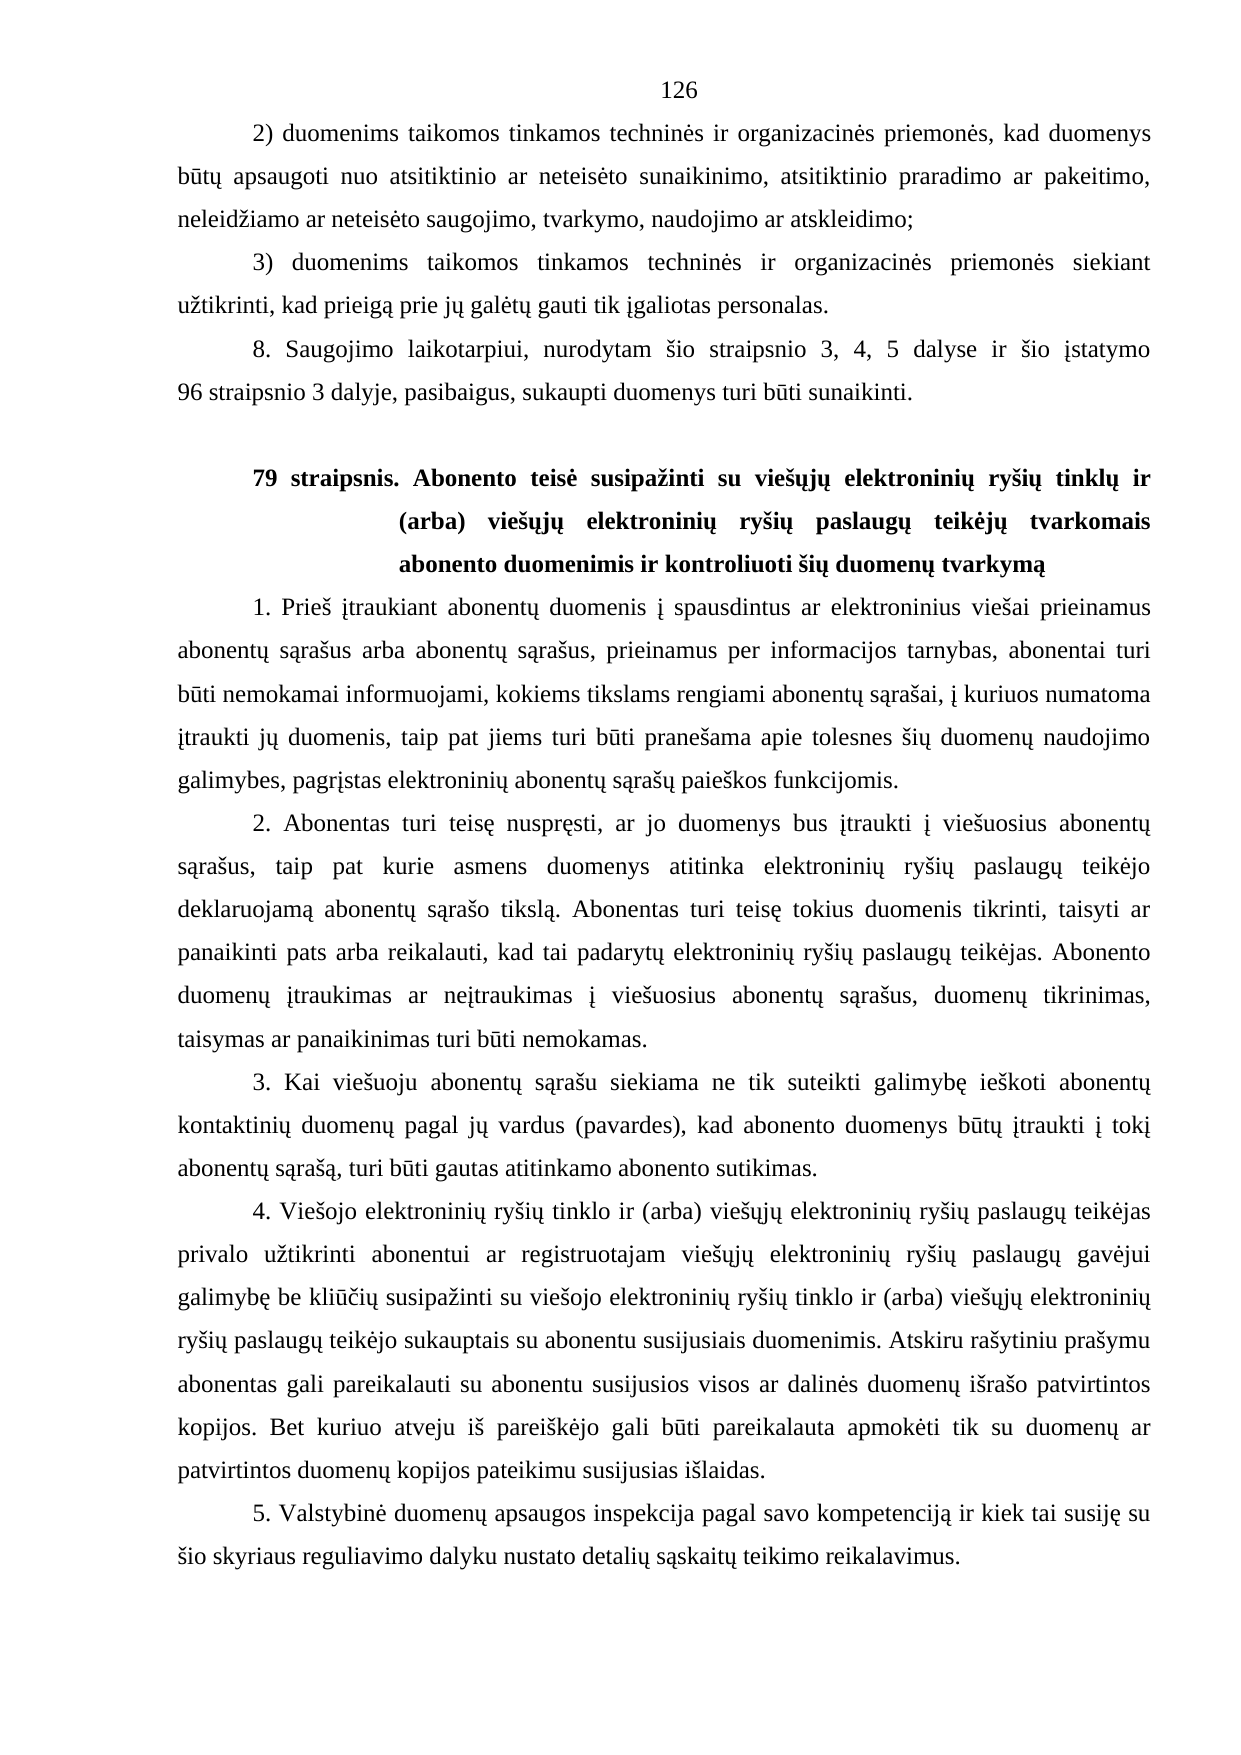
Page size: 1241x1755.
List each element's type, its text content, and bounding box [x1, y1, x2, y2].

text 4. Viešojo elektroninių ryšių tinklo ir (arba) viešųjų elektroninių ryšių paslaugų teikėjas privalo užtikrinti abonentui ar registruotajam viešųjų elektroninių ryšių paslaugų gavėjui galimybę be kliūčių susipažinti su viešojo elektroninių ryšių tinklo ir (arba) viešųjų elektroninių ryšių paslaugų teikėjo sukauptais su abonentu susijusiais duomenimis. Atskiru rašytiniu prašymu abonentas gali pareikalauti su abonentu susijusios visos ar dalinės duomenų išrašo patvirtintos kopijos. Bet kuriuo atveju iš pareiškėjo gali būti pareikalauta apmokėti tik su duomenų ar patvirtintos duomenų kopijos pateikimu susijusias išlaidas. [177, 1196, 1152, 1484]
text 3. Kai viešuoju abonentų sąrašu siekiama ne tik suteikti galimybę ieškoti abonentų kontaktinių duomenų pagal jų vardus (pavardes), kad abonento duomenys būtų įtraukti į tokį abonentų sąrašą, turi būti gautas atitinkamo abonento sutikimas. [177, 1067, 1152, 1182]
text 79 straipsnis. Abonento teisė susipažinti su viešųjų elektroninių ryšių tinklų ir (arba) viešųjų elektroninių ryšių paslaugų teikėjų tvarkomais abonento duomenimis ir kontroliuoti šių duomenų tvarkymą [252, 463, 1152, 578]
text 5. Valstybinė duomenų apsaugos inspekcija pagal savo kompetenciją ir kiek tai susiję su šio skyriaus reguliavimo dalyku nustato detalių sąskaitų teikimo reikalavimus. [177, 1498, 1152, 1570]
text 8. Saugojimo laikotarpiui, nurodytam šio straipsnio 3, 4, 5 dalyse ir šio įstatymo 96 straipsnio 3 dalyje, pasibaigus, sukaupti duomenys turi būti sunaikinti. [177, 334, 1152, 406]
text 1. Prieš įtraukiant abonentų duomenis į spausdintus ar elektroninius viešai prieinamus abonentų sąrašus arba abonentų sąrašus, prieinamus per informacijos tarnybas, abonentai turi būti nemokamai informuojami, kokiems tikslams rengiami abonentų sąrašai, į kuriuos numatoma įtraukti jų duomenis, taip pat jiems turi būti pranešama apie tolesnes šių duomenų naudojimo galimybes, pagrįstas elektroninių abonentų sąrašų paieškos funkcijomis. [177, 592, 1152, 794]
text 2. Abonentas turi teisę nuspręsti, ar jo duomenys bus įtraukti į viešuosius abonentų sąrašus, taip pat kurie asmens duomenys atitinka elektroninių ryšių paslaugų teikėjo deklaruojamą abonentų sąrašo tikslą. Abonentas turi teisę tokius duomenis tikrinti, taisyti ar panaikinti pats arba reikalauti, kad tai padarytų elektroninių ryšių paslaugų teikėjas. Abonento duomenų įtraukimas ar neįtraukimas į viešuosius abonentų sąrašus, duomenų tikrinimas, taisymas ar panaikinimas turi būti nemokamas. [177, 808, 1152, 1052]
text 3) duomenims taikomos tinkamos techninės ir organizacinės priemonės siekiant užtikrinti, kad prieigą prie jų galėtų gauti tik įgaliotas personalas. [177, 247, 1152, 319]
text 2) duomenims taikomos tinkamos techninės ir organizacinės priemonės, kad duomenys būtų apsaugoti nuo atsitiktinio ar neteisėto sunaikinimo, atsitiktinio praradimo ar pakeitimo, neleidžiamo ar neteisėto saugojimo, tvarkymo, naudojimo ar atskleidimo; [177, 118, 1152, 233]
